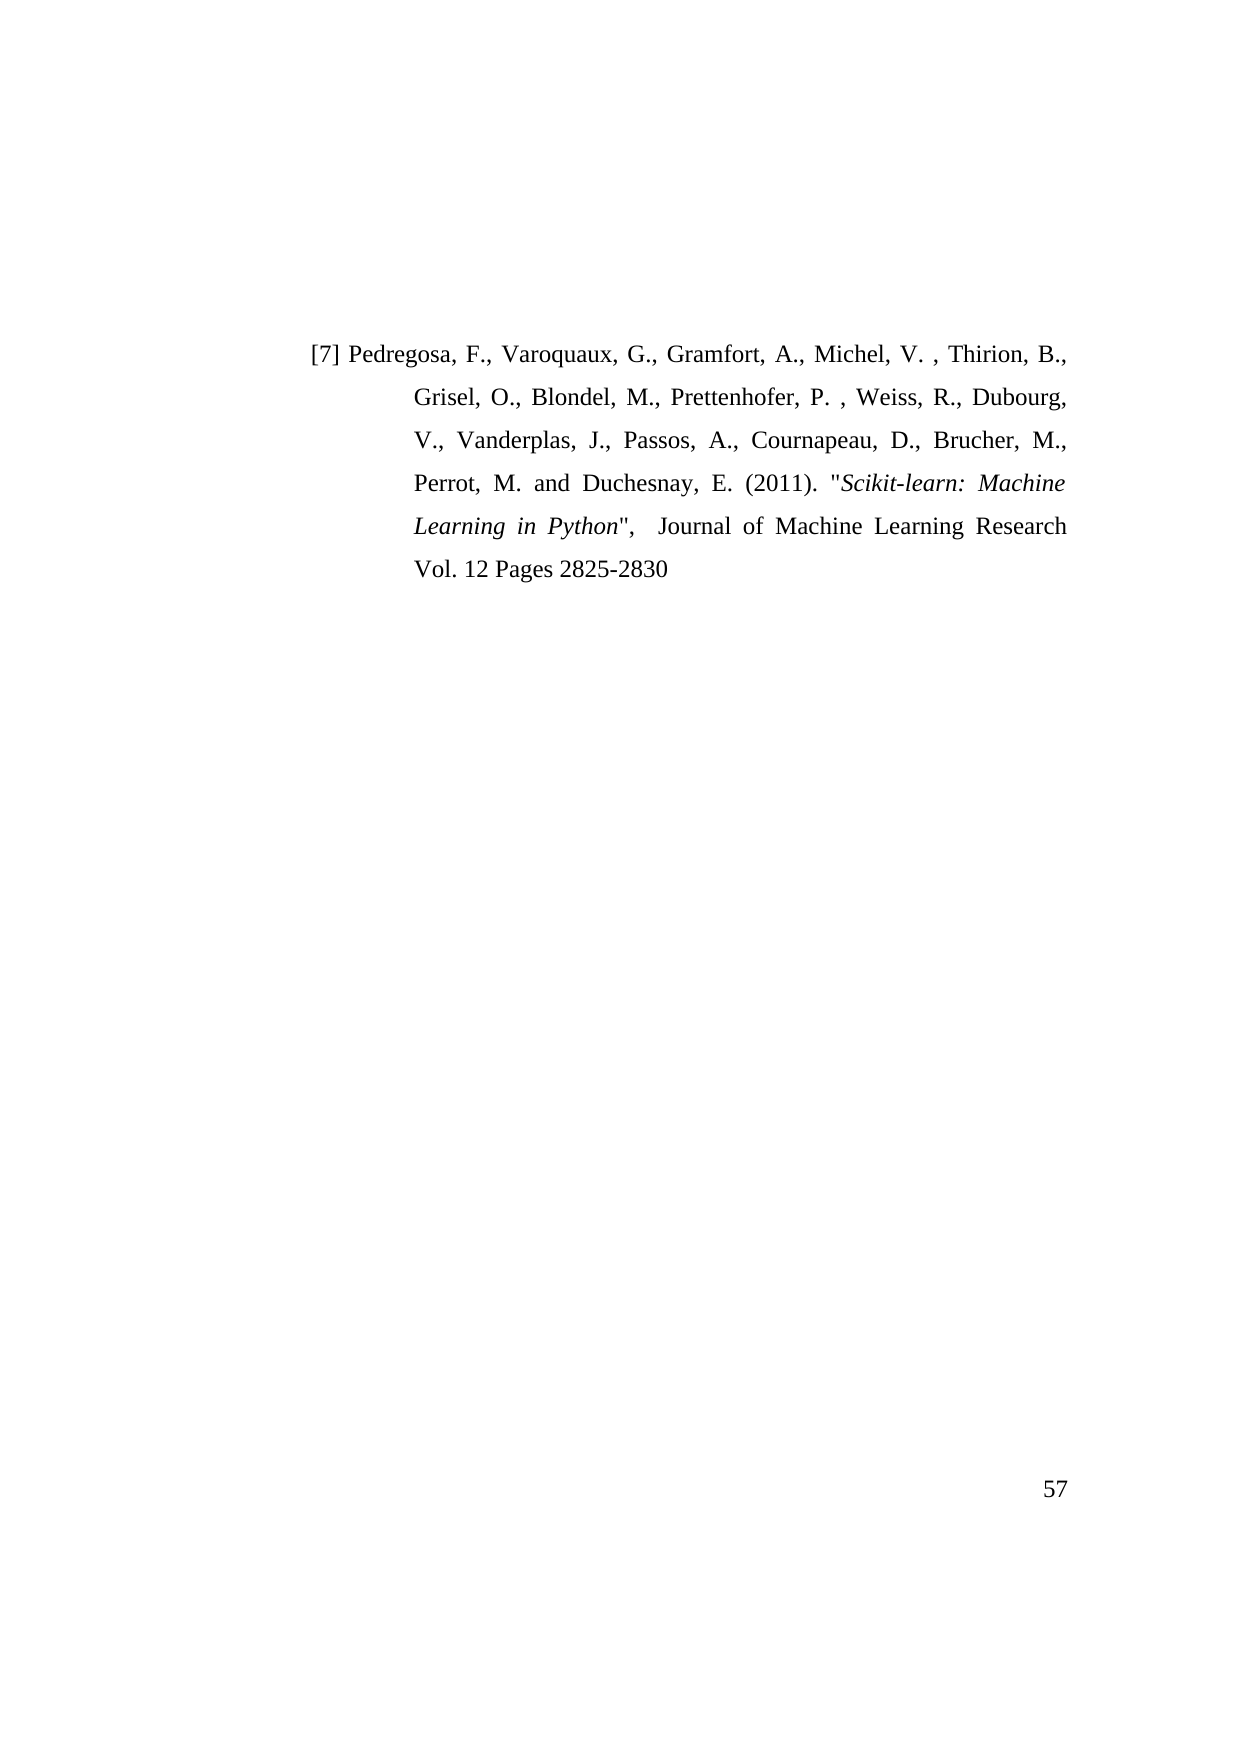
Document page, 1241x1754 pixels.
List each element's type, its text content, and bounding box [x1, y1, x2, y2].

list Pedregosa, F., Varoquaux, G., Gramfort, A., Michel, V. , Thirion, B., Grisel, O., Blondel, M., Prettenhofer, P. , Weiss, R., Dubourg, V., Vanderplas, J., Passos, A., Cournapeau, D., Brucher, M., Perrot, M. and Duchesnay, E. (2011). "Scikit-learn: Machine Learning in Python", Journal of Machine Learning Research Vol. 12 Pages 2825-2830 [311, 339, 1068, 583]
